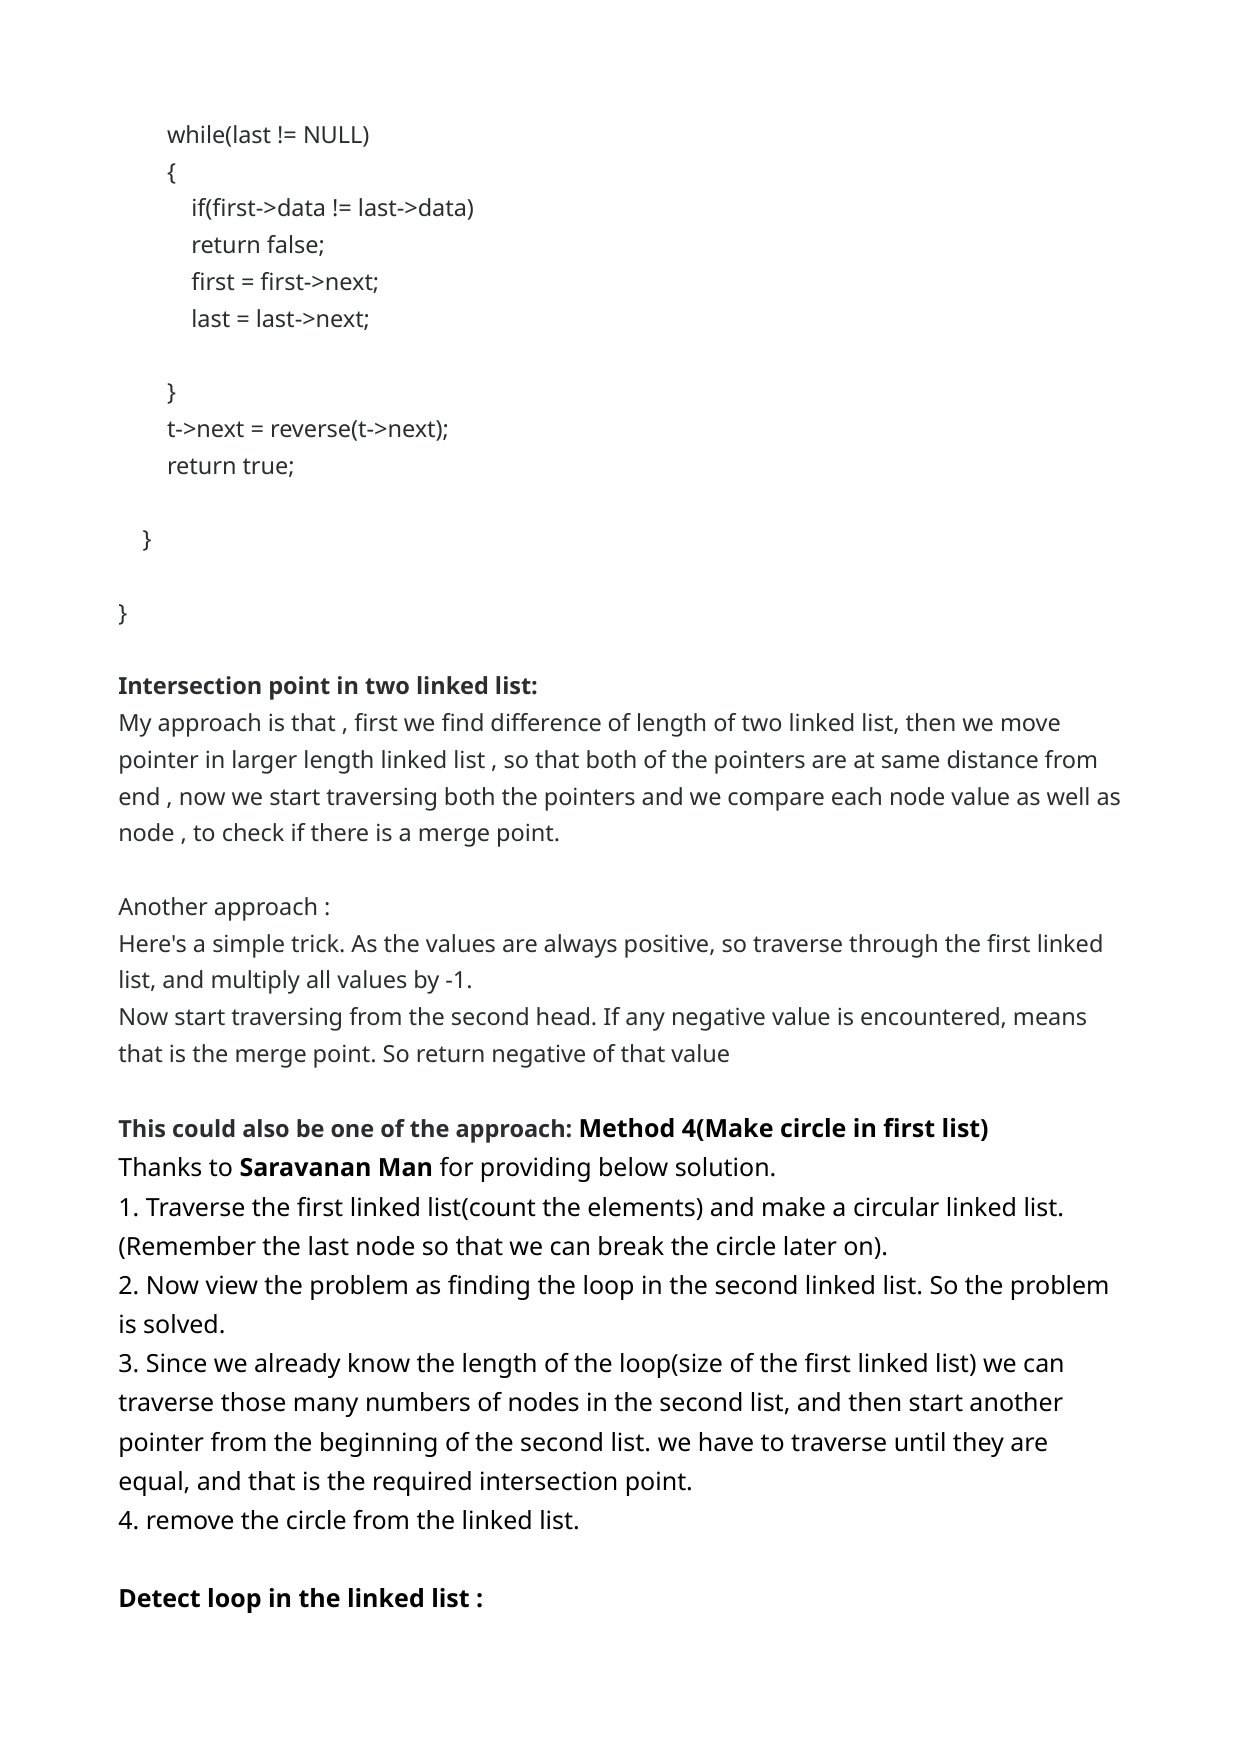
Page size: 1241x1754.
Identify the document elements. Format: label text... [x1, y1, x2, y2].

text Another approach : [118, 890, 1122, 922]
text while(last != NULL) [118, 118, 1122, 150]
text first = first->next; [118, 265, 1122, 297]
text last = last->next; [118, 302, 1122, 334]
text Intersection point in two linked list: [118, 670, 1122, 702]
text if(first->data != last->data) [118, 192, 1122, 224]
text { [118, 155, 1122, 187]
text } [118, 596, 1122, 628]
text } [118, 376, 1122, 407]
text Detect loop in the linked list : [118, 1581, 1122, 1615]
text } [118, 523, 1122, 554]
text t->next = reverse(t->next); [118, 412, 1122, 444]
text My approach is that , first we find difference of length of two linked list, then we move pointer in larger length linked list , so that both of the pointers are at same distance from end , now we start traversing both the pointers and we compare each node value as well as node , to check if there is a merge point. [118, 706, 1122, 849]
text This could also be one of the approach: Method 4(Make circle in first list) Thanks to Saravanan Man for providing below solution. 1. Traverse the first linked list(count the elements) and make a circular linked list. (Remember the last node so that we can break the circle later on). 2. Now view the problem as finding the loop in the second linked list. So the problem is solved. 3. Since we already know the length of the loop(size of the first linked list) we can traverse those many numbers of nodes in the second list, and then start another pointer from the beginning of the second list. we have to traverse until they are equal, and that is the required intersection point. 4. remove the circle from the linked list. [118, 1111, 1122, 1537]
text return false; [118, 228, 1122, 260]
text Here's a simple trick. As the values are always positive, so traverse through the first linked list, and multiply all values by -1. Now start traversing from the second head. If any negative value is encountered, means that is the merge point. So return negative of that value [118, 927, 1122, 1069]
text return true; [118, 449, 1122, 481]
